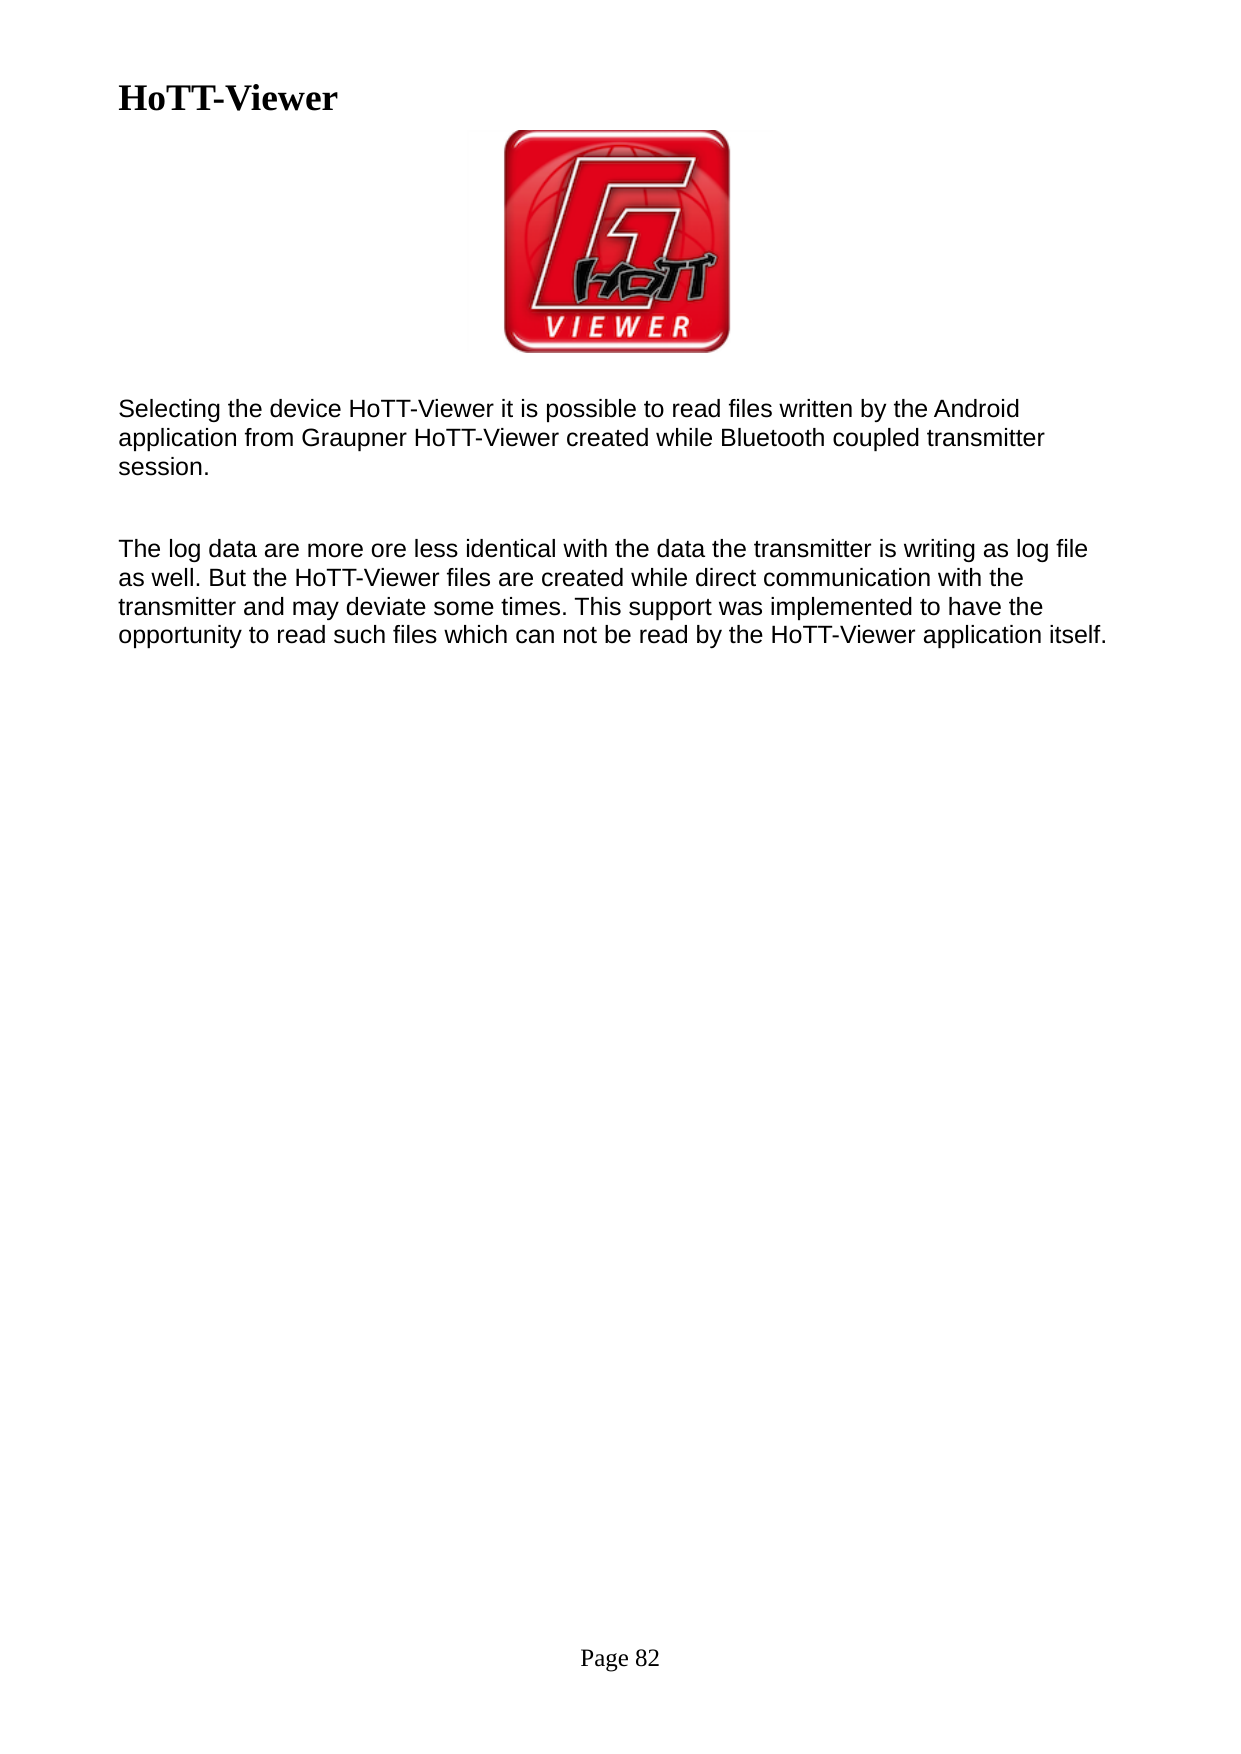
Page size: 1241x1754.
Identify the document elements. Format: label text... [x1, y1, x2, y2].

subtitle HoTT-Viewer [118, 75, 1122, 118]
text Selecting the device HoTT-Viewer it is possible to read files written by the Android application from Graupner HoTT-Viewer created while Bluetooth coupled transmitter session. [118, 394, 1122, 480]
picture [466, 130, 774, 353]
text The log data are more ore less identical with the data the transmitter is writing as log file as well. But the HoTT-Viewer files are created while direct communication with the transmitter and may deviate some times. This support was implemented to have the opportunity to read such files which can not be read by the HoTT-Viewer application itself. [118, 534, 1122, 649]
